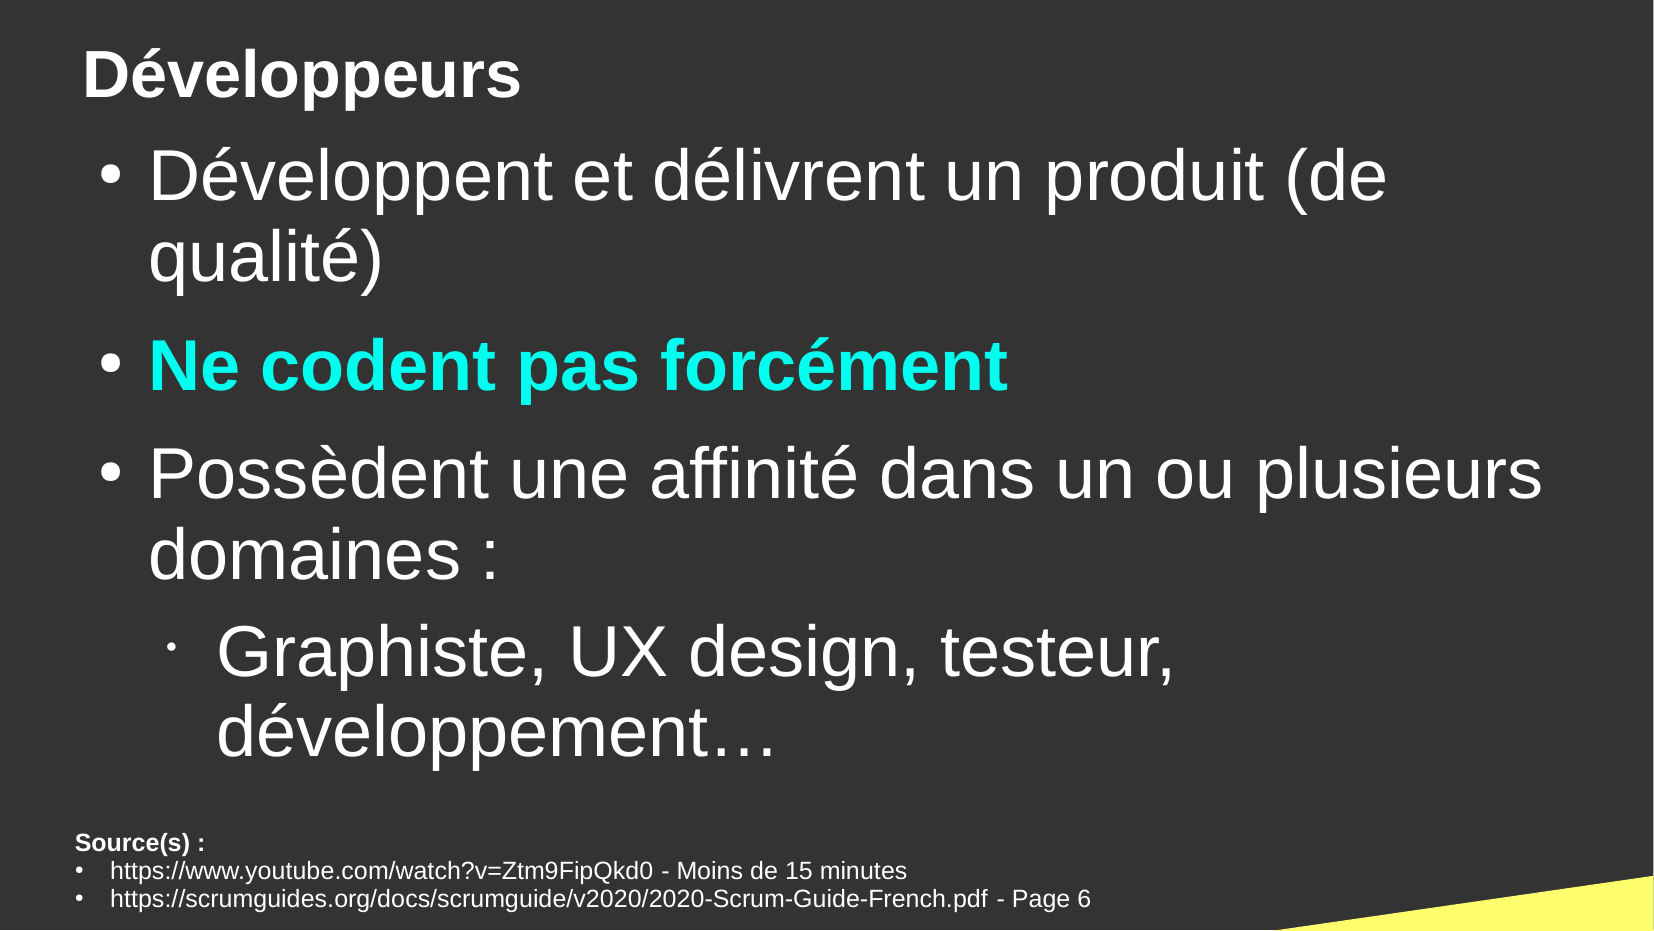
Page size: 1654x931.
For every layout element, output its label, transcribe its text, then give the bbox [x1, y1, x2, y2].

title Développeurs [82, 37, 1571, 122]
list Développent et délivrent un produit (de qualité) Ne codent pas forcément Possèdent une affinité dans un ou plusieurs domaines : Graphiste, UX design, testeur, développement… [80, 135, 1620, 777]
text_box Source(s) : https://www.youtube.com/watch?v=Ztm9FipQkd0 - Moins de 15 minutes https://scrumguides.org/docs/scrumguide/v2020/2020-Scrum-Guide-French.pdf - Page 6 [59, 821, 1546, 920]
text_box [1271, 875, 1654, 931]
